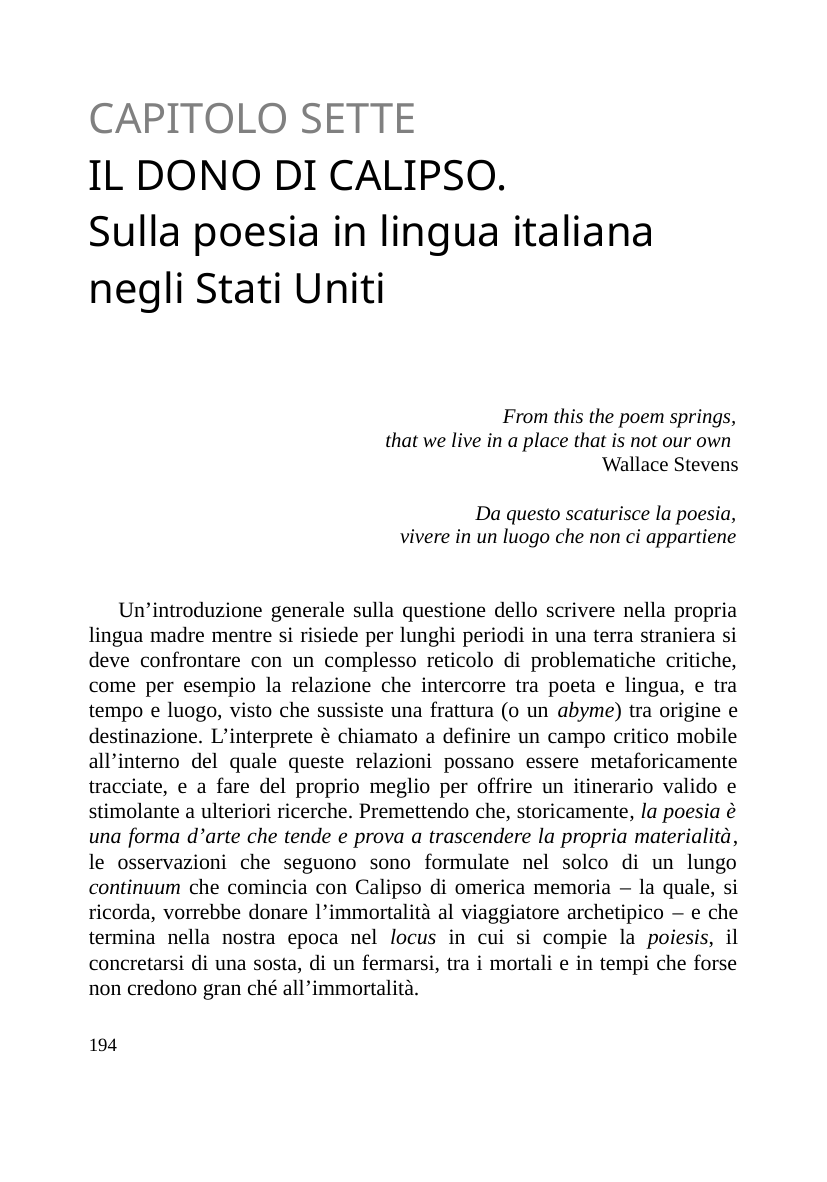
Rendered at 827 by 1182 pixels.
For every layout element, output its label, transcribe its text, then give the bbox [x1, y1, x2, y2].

text Da questo scaturisce la poesia, [88, 500, 738, 524]
text Wallace Stevens [88, 452, 738, 476]
text Un’introduzione generale sulla questione dello scrivere nella propria lingua madre mentre si risiede per lunghi periodi in una terra straniera si deve confrontare con un complesso reticolo di problematiche critiche, come per esempio la relazione che intercorre tra poeta e lingua, e tra tempo e luogo, visto che sussiste una frattura (o un abyme) tra origine e destinazione. L’interprete è chiamato a definire un campo critico mobile all’interno del quale queste relazioni possano essere metaforicamente tracciate, e a fare del proprio meglio per offrire un itinerario valido e stimolante a ulteriori ricerche. Premettendo che, storicamente, la poesia è una forma d’arte che tende e prova a trascendere la propria materialità, le osservazioni che seguono sono formulate nel solco di un lungo continuum che comincia con Calipso di omerica memoria – la quale, si ricorda, vorrebbe donare l’immortalità al viaggiatore archetipico – e che termina nella nostra epoca nel locus in cui si compie la poiesis, il concretarsi di una sosta, di un fermarsi, tra i mortali e in tempi che forse non credono gran ché all’immortalità. [88, 597, 738, 1000]
text vivere in un luogo che non ci appartiene [88, 524, 738, 548]
text that we live in a place that is not our own [88, 428, 738, 452]
text CAPITOLO SETTE IL DONO DI CALIPSO. Sulla poesia in lingua italiana negli Stati Uniti [88, 88, 738, 316]
text From this the poem springs, [88, 404, 738, 428]
